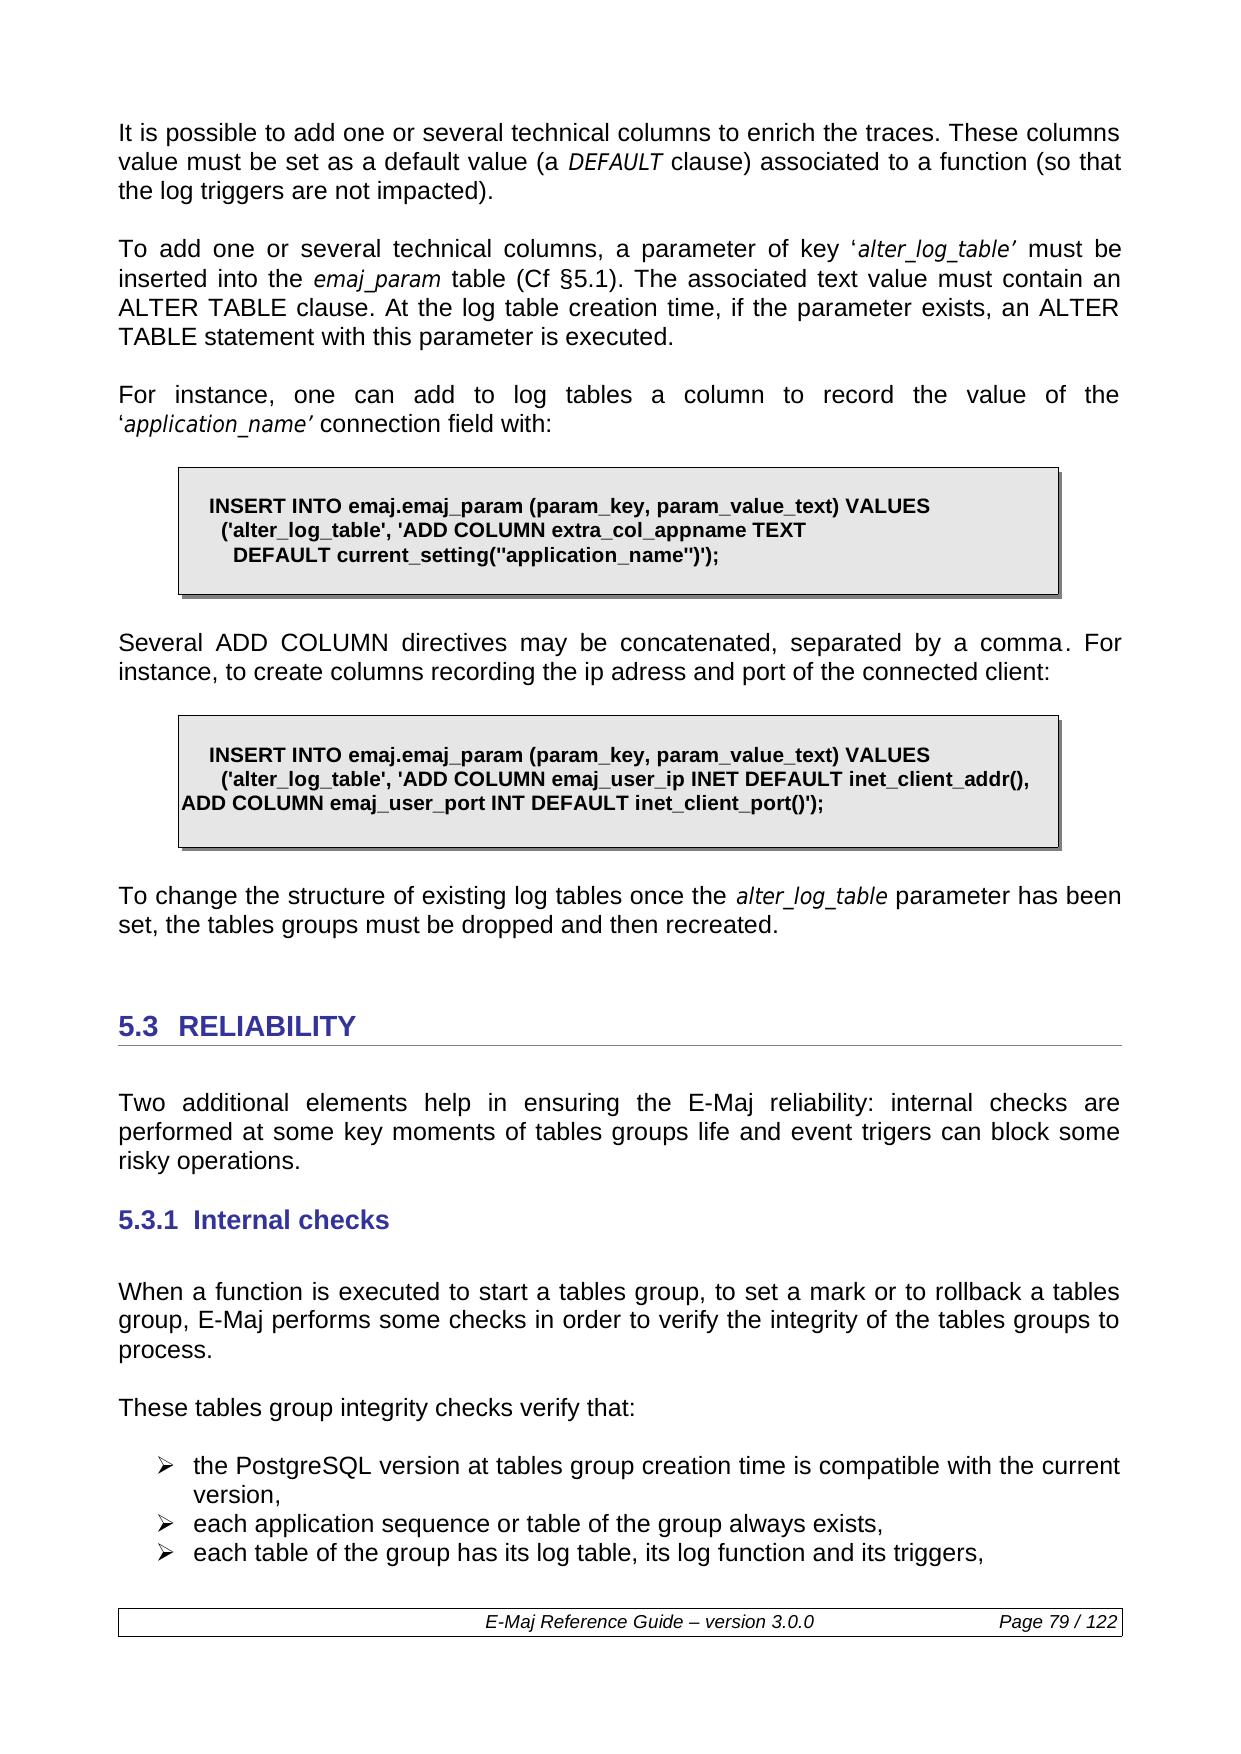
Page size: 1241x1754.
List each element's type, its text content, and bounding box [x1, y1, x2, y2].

text To change the structure of existing log tables once the alter_log_table parameter has been set, the tables groups must be dropped and then recreated. [118, 881, 1122, 939]
text These tables group integrity checks verify that: [118, 1393, 1122, 1422]
text INSERT INTO emaj.emaj_param (param_key, param_value_text) VALUES [179, 739, 1058, 763]
list the PostgreSQL version at tables group creation time is compatible with the current version, [156, 1451, 1122, 1509]
text For instance, one can add to log tables a column to record the value of the ‘application_name’ connection field with: [118, 380, 1122, 438]
list each application sequence or table of the group always exists, [156, 1509, 1122, 1538]
subtitle Reliability [118, 1009, 1122, 1045]
text ('alter_log_table', 'ADD COLUMN extra_col_appname TEXT [179, 515, 1058, 539]
list each table of the group has its log table, its log function and its triggers, [156, 1538, 1122, 1567]
text DEFAULT current_setting(''application_name'')'); [179, 539, 1058, 563]
text INSERT INTO emaj.emaj_param (param_key, param_value_text) VALUES [179, 491, 1058, 515]
subtitle Internal checks [118, 1204, 1122, 1235]
text ('alter_log_table', 'ADD COLUMN emaj_user_ip INET DEFAULT inet_client_addr(), ADD COLUMN emaj_user_port INT DEFAULT inet_client_port()'); [179, 763, 1058, 812]
text When a function is executed to start a tables group, to set a mark or to rollback a tables group, E-Maj performs some checks in order to verify the integrity of the tables groups to process. [118, 1276, 1122, 1363]
text Two additional elements help in ensuring the E-Maj reliability: internal checks are performed at some key moments of tables groups life and event trigers can block some risky operations. [118, 1087, 1122, 1175]
text Several ADD COLUMN directives may be concatenated, separated by a comma. For instance, to create columns recording the ip adress and port of the connected client: [118, 628, 1122, 686]
text To add one or several technical columns, a parameter of key ‘alter_log_table’ must be inserted into the emaj_param table (Cf §5.1). The associated text value must contain an ALTER TABLE clause. At the log table creation time, if the parameter exists, an ALTER TABLE statement with this parameter is executed. [118, 234, 1122, 351]
text It is possible to add one or several technical columns to enrich the traces. These columns value must be set as a default value (a DEFAULT clause) associated to a function (so that the log triggers are not impacted). [118, 118, 1122, 205]
